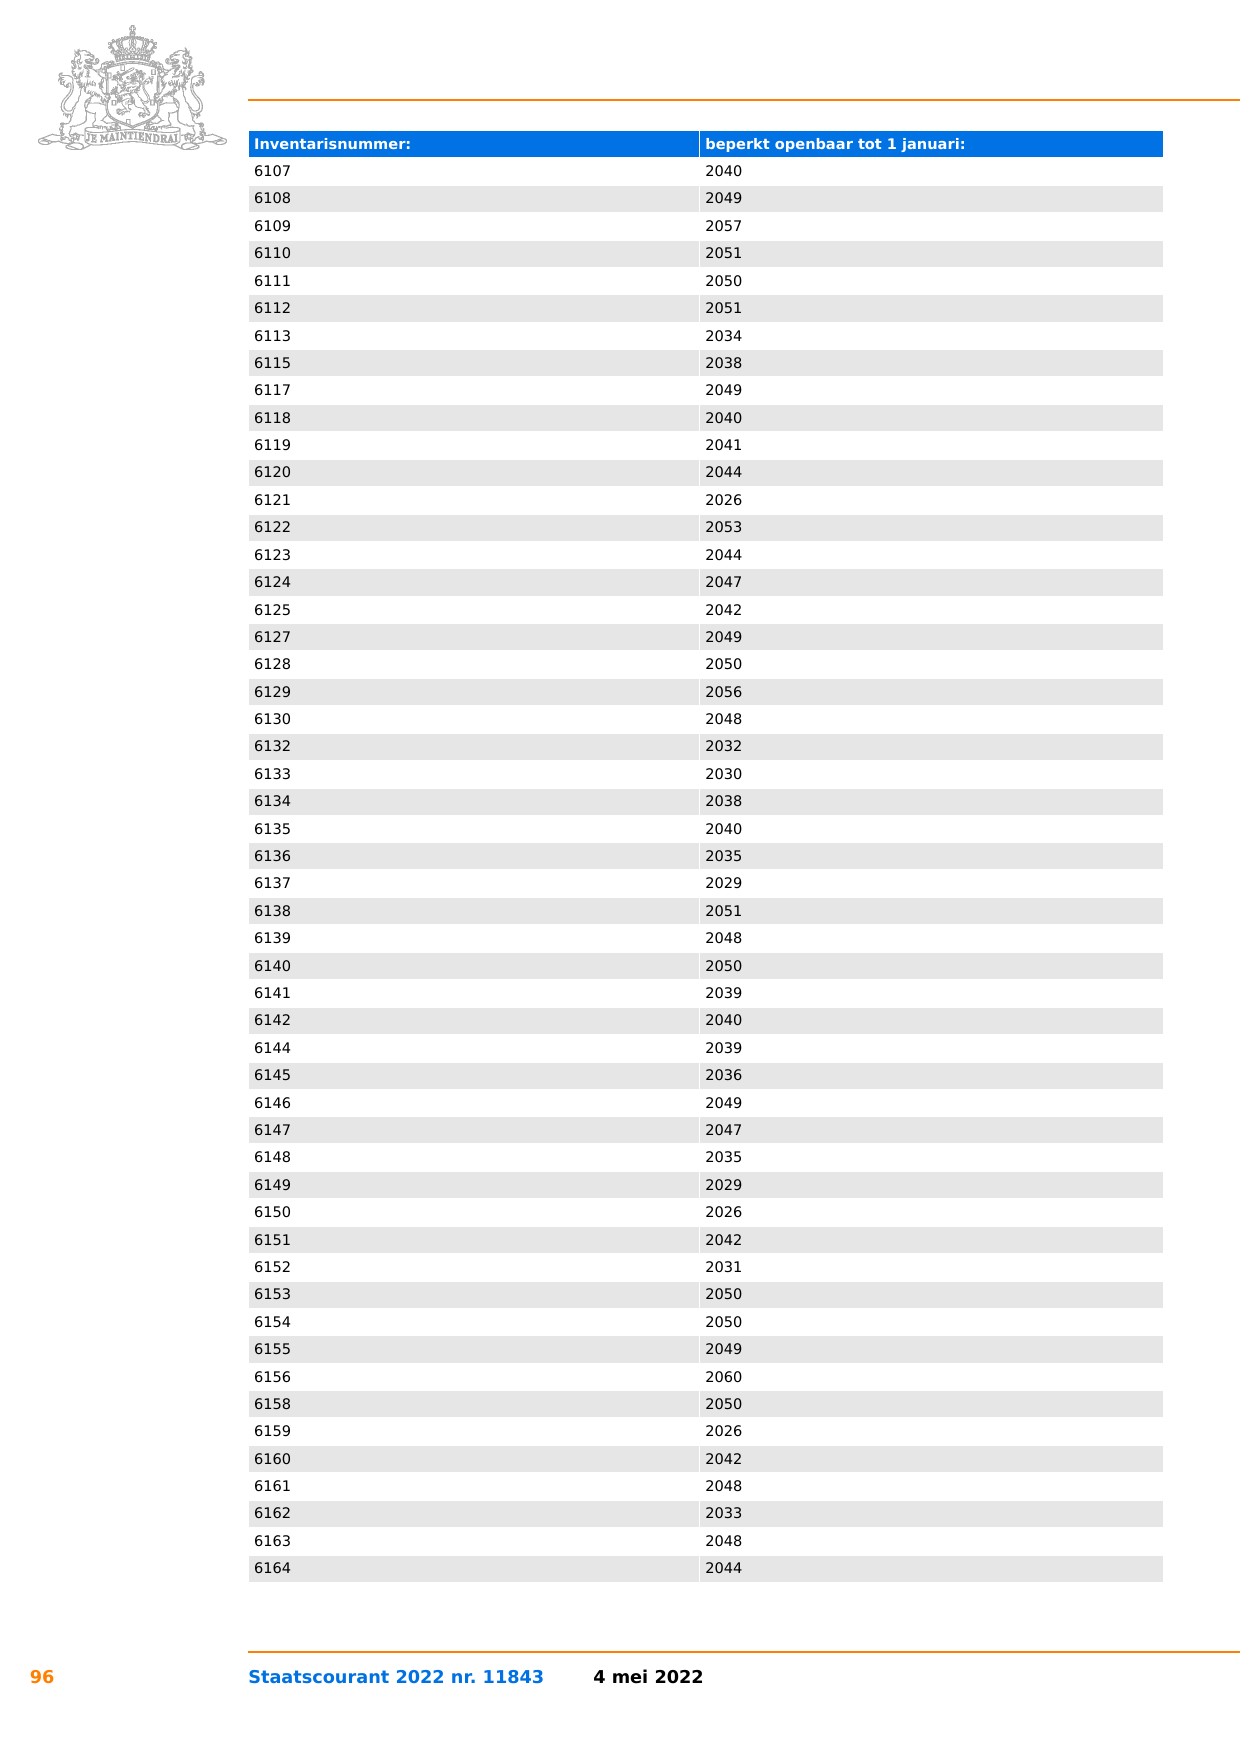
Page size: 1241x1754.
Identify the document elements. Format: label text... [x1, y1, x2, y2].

table_cell 2047 [700, 1117, 1163, 1143]
table_cell 2049 [700, 378, 1163, 404]
table_cell 2051 [700, 241, 1163, 267]
table_cell 6121 [249, 487, 699, 513]
table_cell 2038 [700, 789, 1163, 815]
table_cell 2044 [700, 1556, 1163, 1582]
table_cell 2050 [700, 953, 1163, 979]
table_cell 2057 [700, 213, 1163, 239]
table_cell 6148 [249, 1145, 699, 1171]
table_cell 6159 [249, 1419, 699, 1445]
table_cell 6132 [249, 734, 699, 760]
table_cell 6153 [249, 1282, 699, 1308]
table_header Inventarisnummer: [249, 131, 699, 157]
table_cell 6122 [249, 515, 699, 541]
table_cell 2049 [700, 1090, 1163, 1116]
table_header beperkt openbaar tot 1 januari: [700, 131, 1163, 157]
table_cell 2049 [700, 624, 1163, 650]
table_cell 2039 [700, 1035, 1163, 1061]
table_cell 6108 [249, 186, 699, 212]
table_cell 2042 [700, 1227, 1163, 1253]
table_cell 6113 [249, 323, 699, 349]
table_cell 6125 [249, 597, 699, 623]
table_cell 2051 [700, 898, 1163, 924]
table_cell 2042 [700, 1446, 1163, 1472]
table_cell 6163 [249, 1528, 699, 1554]
table_cell 6129 [249, 679, 699, 705]
table_cell 6142 [249, 1008, 699, 1034]
table_cell 6161 [249, 1473, 699, 1500]
table_cell 2035 [700, 1145, 1163, 1171]
table_cell 2039 [700, 980, 1163, 1007]
table_cell 2050 [700, 1282, 1163, 1308]
table_cell 2049 [700, 186, 1163, 212]
table_cell 6109 [249, 213, 699, 239]
table_cell 6112 [249, 295, 699, 322]
table_cell 2041 [700, 432, 1163, 459]
table_cell 2048 [700, 1473, 1163, 1500]
table_cell 2050 [700, 1309, 1163, 1335]
table_cell 6118 [249, 405, 699, 431]
table_cell 2048 [700, 706, 1163, 733]
table_cell 6139 [249, 925, 699, 952]
table_cell 6120 [249, 460, 699, 486]
table_cell 2033 [700, 1501, 1163, 1527]
table_cell 2026 [700, 487, 1163, 513]
table_cell 2050 [700, 651, 1163, 678]
table_cell 2044 [700, 542, 1163, 568]
table_cell 6115 [249, 350, 699, 376]
table_cell 6140 [249, 953, 699, 979]
table_cell 6151 [249, 1227, 699, 1253]
table_cell 2034 [700, 323, 1163, 349]
table_cell 6156 [249, 1364, 699, 1390]
table_cell 6127 [249, 624, 699, 650]
table_cell 2042 [700, 597, 1163, 623]
table_cell 2026 [700, 1419, 1163, 1445]
table_cell 2051 [700, 295, 1163, 322]
table_cell 2031 [700, 1254, 1163, 1281]
table_cell 6147 [249, 1117, 699, 1143]
table_cell 2049 [700, 1336, 1163, 1363]
table_cell 6145 [249, 1063, 699, 1089]
table_cell 6164 [249, 1556, 699, 1582]
table_cell 6130 [249, 706, 699, 733]
table_cell 6154 [249, 1309, 699, 1335]
table_cell 2035 [700, 843, 1163, 869]
table_cell 2060 [700, 1364, 1163, 1390]
table_cell 2048 [700, 1528, 1163, 1554]
table_cell 6152 [249, 1254, 699, 1281]
table_cell 2029 [700, 1172, 1163, 1198]
table_cell 6137 [249, 871, 699, 897]
table_cell 6146 [249, 1090, 699, 1116]
table_cell 6123 [249, 542, 699, 568]
table_cell 2029 [700, 871, 1163, 897]
table_cell 6155 [249, 1336, 699, 1363]
table_cell 6119 [249, 432, 699, 459]
table_cell 2048 [700, 925, 1163, 952]
table_cell 2036 [700, 1063, 1163, 1089]
table_cell 6138 [249, 898, 699, 924]
table_cell 6160 [249, 1446, 699, 1472]
table_cell 6134 [249, 789, 699, 815]
table_cell 2047 [700, 569, 1163, 596]
table_cell 2032 [700, 734, 1163, 760]
table_cell 6158 [249, 1391, 699, 1417]
table_cell 6162 [249, 1501, 699, 1527]
table_cell 6136 [249, 843, 699, 869]
table_cell 6133 [249, 761, 699, 787]
table_cell 6111 [249, 268, 699, 294]
table_cell 2026 [700, 1199, 1163, 1226]
table_cell 2040 [700, 1008, 1163, 1034]
table_cell 2050 [700, 268, 1163, 294]
table_cell 6149 [249, 1172, 699, 1198]
table_cell 2044 [700, 460, 1163, 486]
table_cell 2030 [700, 761, 1163, 787]
table_cell 6128 [249, 651, 699, 678]
table_cell 2053 [700, 515, 1163, 541]
table_cell 6141 [249, 980, 699, 1007]
table_cell 6110 [249, 241, 699, 267]
table_cell 6124 [249, 569, 699, 596]
table_cell 2040 [700, 158, 1163, 185]
table_cell 6135 [249, 816, 699, 842]
table_cell 2040 [700, 816, 1163, 842]
table_cell 6107 [249, 158, 699, 185]
table_cell 2038 [700, 350, 1163, 376]
table_cell 2050 [700, 1391, 1163, 1417]
table_cell 2056 [700, 679, 1163, 705]
table_cell 6117 [249, 378, 699, 404]
picture [38, 25, 227, 150]
table_cell 6144 [249, 1035, 699, 1061]
table_cell 6150 [249, 1199, 699, 1226]
table_cell 2040 [700, 405, 1163, 431]
